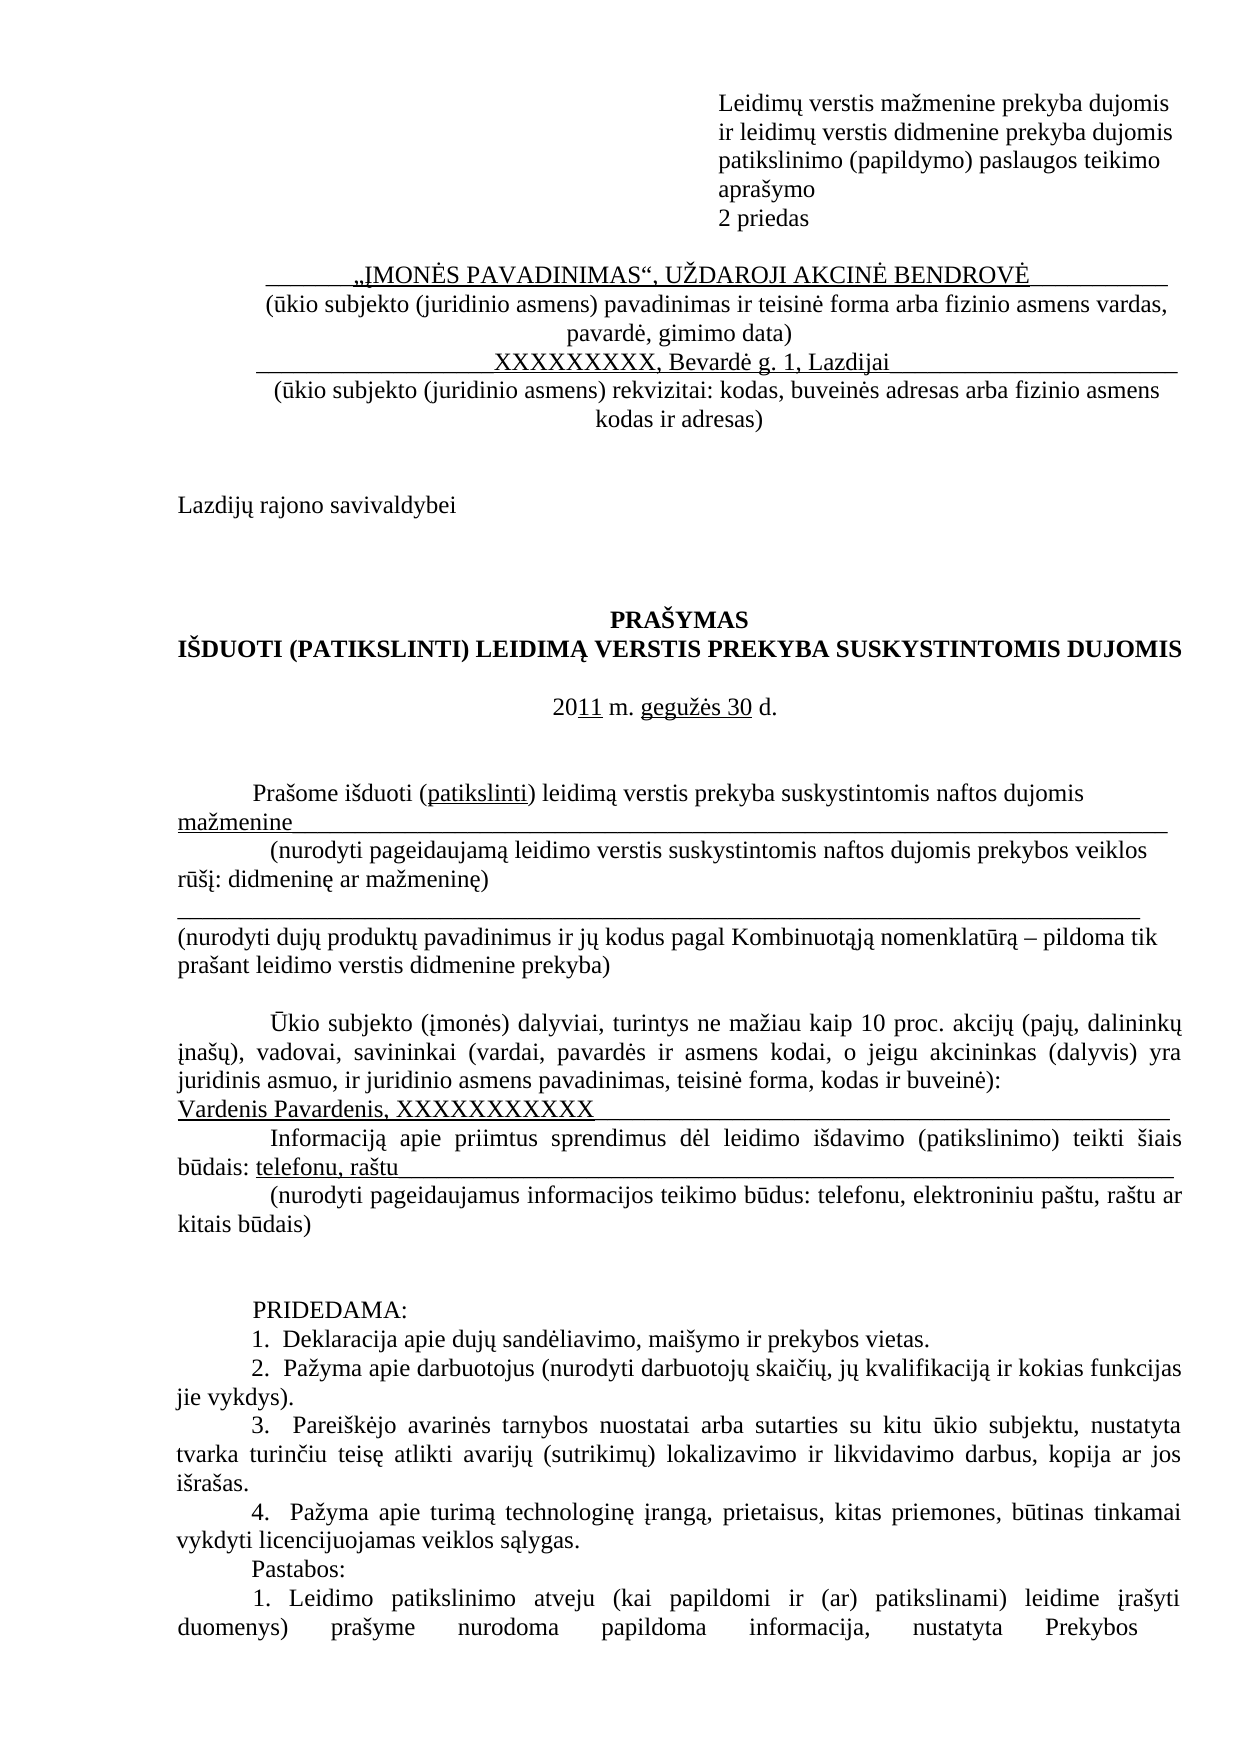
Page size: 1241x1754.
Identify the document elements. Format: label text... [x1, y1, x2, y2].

text 2011 m. gegužės 30 d. [459, 692, 1183, 720]
text 2 priedas [718, 203, 1181, 232]
text Pastabos: [176, 1554, 1183, 1583]
text 1. Leidimo patikslinimo atveju (kai papildomi ir (ar) patikslinami) leidime įrašyti duomenys) prašyme nurodoma papildoma informacija, nustatyta Prekybos [177, 1583, 1181, 1640]
text (ūkio subjekto (juridinio asmens) pavadinimas ir teisinė forma arba fizinio asmens vardas, pavardė, gimimo data) [177, 289, 1181, 347]
text _____________________________________________________________________________ [177, 893, 1183, 922]
text 4. Pažyma apie turimą technologinę įrangą, prietaisus, kitas priemones, būtinas tinkamai vykdyti licencijuojamas veiklos sąlygas. [176, 1497, 1183, 1554]
text Vardenis Pavardenis, XXXXXXXXXXX______________________________________________ [177, 1094, 1181, 1123]
text mažmenine______________________________________________________________________ [177, 807, 1181, 835]
text Informaciją apie priimtus sprendimus dėl leidimo išdavimo (patikslinimo) teikti šiais būdais: telefonu, raštu______________________________________________________________ [177, 1123, 1183, 1180]
text ___________________XXXXXXXXX, Bevardė g. 1, Lazdijai_______________________ [177, 347, 1181, 375]
text Ūkio subjekto (įmonės) dalyviai, turintys ne mažiau kaip 10 proc. akcijų (pajų, dalininkų įnašų), vadovai, savininkai (vardai, pavardės ir asmens kodai, o jeigu akcininkas (dalyvis) yra juridinis asmuo, ir juridinio asmens pavadinimas, teisinė forma, kodas ir buveinė): [177, 1008, 1183, 1094]
text PRAŠYMAS [177, 605, 1181, 634]
text 1. Deklaracija apie dujų sandėliavimo, maišymo ir prekybos vietas. [176, 1324, 1183, 1353]
text PRIDEDAMA: [177, 1295, 1183, 1324]
text Prašome išduoti (patikslinti) leidimą verstis prekyba suskystintomis naftos dujomis [177, 778, 1181, 807]
text Leidimų verstis mažmenine prekyba dujomis ir leidimų verstis didmenine prekyba dujomis patikslinimo (papildymo) paslaugos teikimo aprašymo [718, 88, 1181, 203]
text (nurodyti pageidaujamus informacijos teikimo būdus: telefonu, elektroniniu paštu, raštu ar kitais būdais) [177, 1180, 1183, 1238]
text 3. Pareiškėjo avarinės tarnybos nuostatai arba sutarties su kitu ūkio subjektu, nustatyta tvarka turinčiu teisę atlikti avarijų (sutrikimų) lokalizavimo ir likvidavimo darbus, kopija ar jos išrašas. [176, 1410, 1183, 1497]
text (nurodyti dujų produktų pavadinimus ir jų kodus pagal Kombinuotąją nomenklatūrą – pildoma tik prašant leidimo verstis didmenine prekyba) [177, 922, 1181, 979]
text Lazdijų rajono savivaldybei [177, 490, 1181, 519]
text (ūkio subjekto (juridinio asmens) rekvizitai: kodas, buveinės adresas arba fizinio asmens kodas ir adresas) [177, 375, 1181, 433]
text (nurodyti pageidaujamą leidimo verstis suskystintomis naftos dujomis prekybos veiklos rūšį: didmeninę ar mažmeninę) [177, 835, 1181, 893]
text IŠDUOTI (PATIKSLINTI) LEIDIMĄ VERSTIS PREKYBA SUSKYSTINTOMIS DUJOMIS [177, 634, 1183, 663]
text 2. Pažyma apie darbuotojus (nurodyti darbuotojų skaičių, jų kvalifikaciją ir kokias funkcijas jie vykdys). [176, 1353, 1183, 1410]
text _______„ĮMONĖS PAVADINIMAS“, UŽDAROJI AKCINĖ BENDROVĖ___________ [177, 260, 1181, 289]
